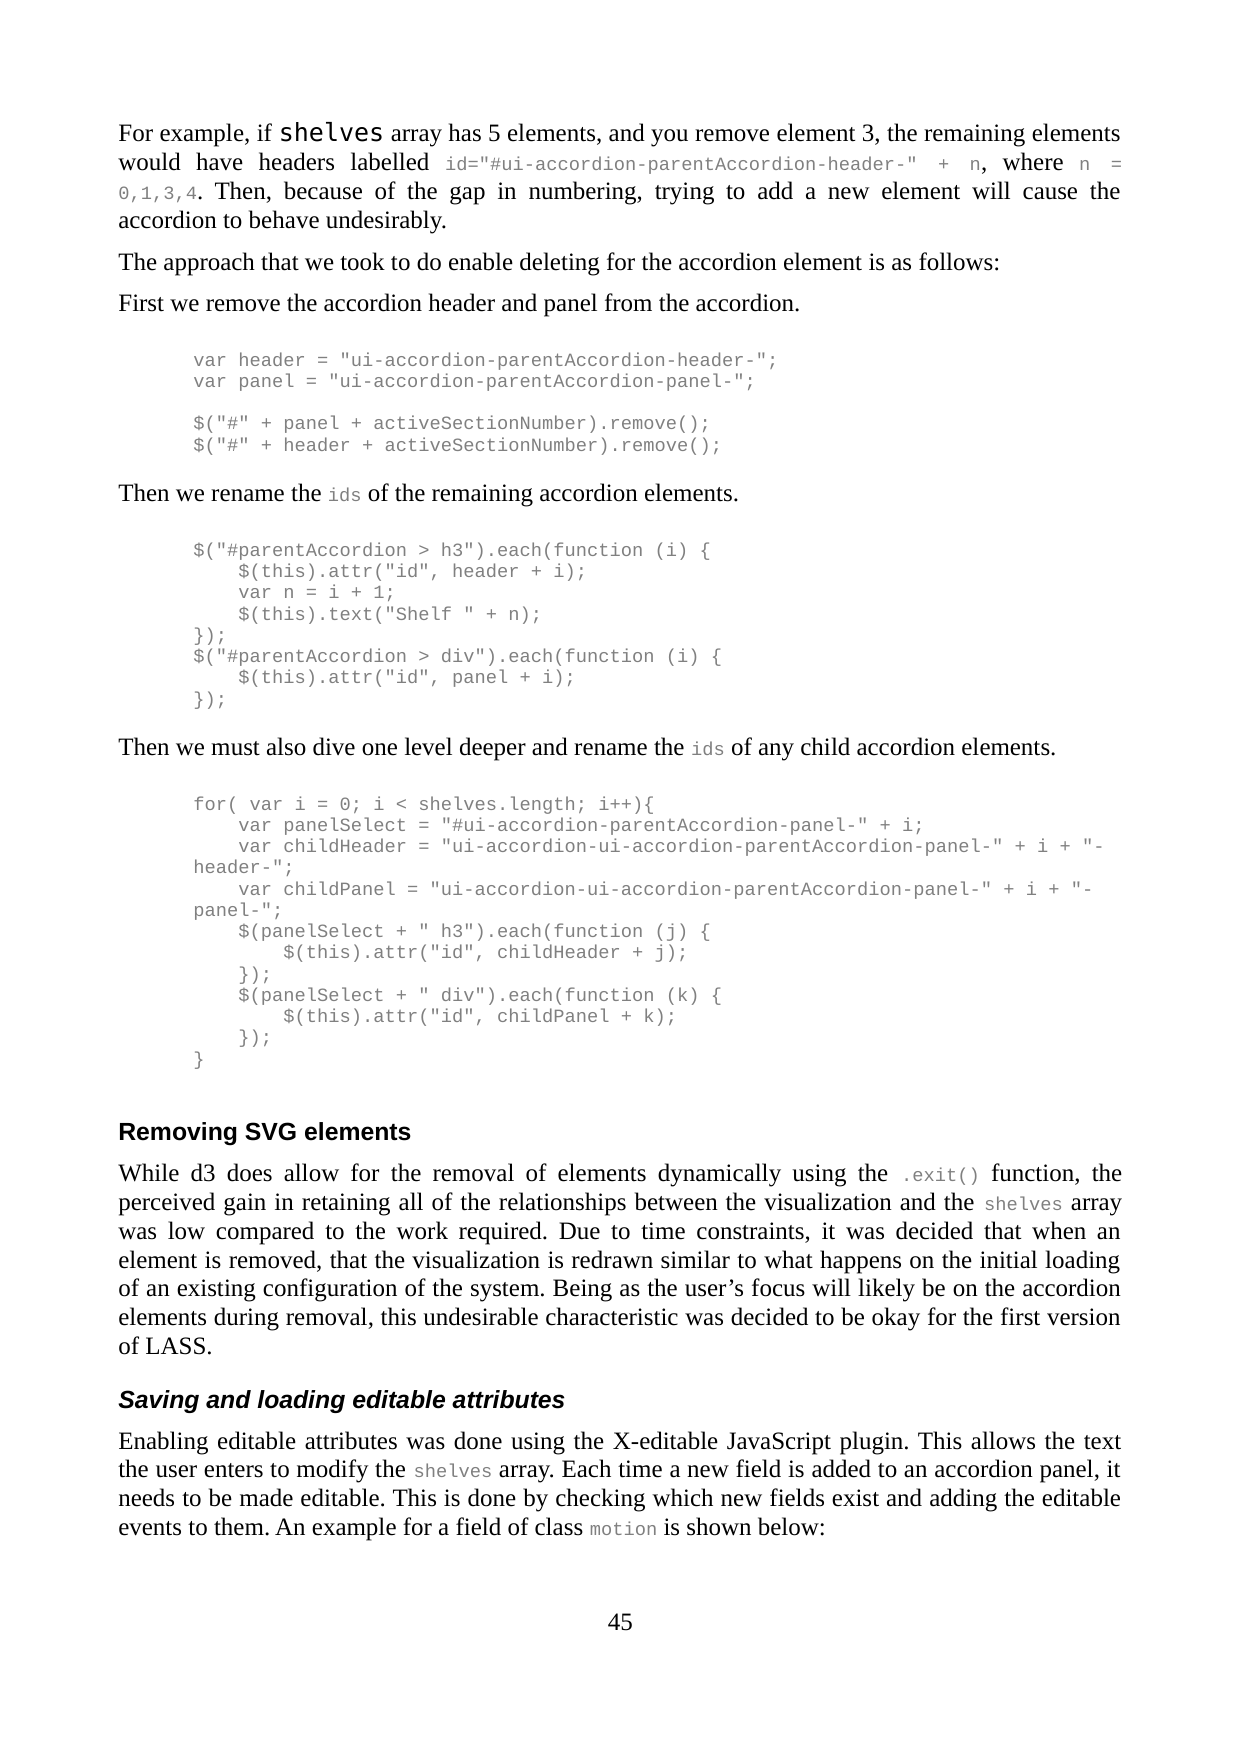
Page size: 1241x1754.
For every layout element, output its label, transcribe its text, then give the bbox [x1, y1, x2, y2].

text $(this).attr("id", childPanel + k); [193, 1007, 1122, 1028]
text }); [193, 964, 1122, 986]
text Then we must also dive one level deeper and rename the ids of any child accordion elements. [118, 732, 1122, 761]
subtitle Removing SVG elements [118, 1117, 1122, 1146]
text $(panelSelect + " h3").each(function (j) { [193, 922, 1122, 943]
text var header = "ui-accordion-parentAccordion-header-"; [193, 350, 1122, 372]
text While d3 does allow for the removal of elements dynamically using the .exit() function, the perceived gain in retaining all of the relationships between the visualization and the shelves array was low compared to the work required. Due to time constraints, it was decided that when an element is removed, that the visualization is redrawn similar to what happens on the initial loading of an existing configuration of the system. Being as the user’s focus will likely be on the accordion elements during removal, this undesirable characteristic was decided to be okay for the first version of LASS. [118, 1158, 1122, 1360]
text for( var i = 0; i < shelves.length; i++){ [193, 794, 1122, 816]
text Enabling editable attributes was done using the X-editable JavaScript plugin. This allows the text the user enters to modify the shelves array. Each time a new field is added to an accordion panel, it needs to be made editable. This is done by checking which new fields exist and adding the editable events to them. An example for a field of class motion is shown below: [118, 1426, 1122, 1541]
text $(this).attr("id", childHeader + j); [193, 943, 1122, 964]
text } [193, 1049, 1122, 1071]
text $("#parentAccordion > h3").each(function (i) { [193, 541, 1122, 562]
text $(this).text("Shelf " + n); [193, 604, 1122, 626]
text $("#" + panel + activeSectionNumber).remove(); [193, 414, 1122, 435]
text Then we rename the ids of the remaining accordion elements. [118, 478, 1122, 507]
text var childHeader = "ui-accordion-ui-accordion-parentAccordion-panel-" + i + "-header-"; [193, 837, 1122, 879]
subtitle Saving and loading editable attributes [118, 1385, 1122, 1413]
text $(this).attr("id", header + i); [193, 562, 1122, 583]
text }); [193, 1028, 1122, 1049]
text $(panelSelect + " div").each(function (k) { [193, 986, 1122, 1007]
text $(this).attr("id", panel + i); [193, 668, 1122, 689]
text For example, if shelves array has 5 elements, and you remove element 3, the remaining elements would have headers labelled id="#ui-accordion-parentAccordion-header-" + n, where n = 0,1,3,4. Then, because of the gap in numbering, trying to add a new element will cause the accordion to behave undesirably. [118, 118, 1122, 234]
text }); [193, 689, 1122, 711]
text var panel = "ui-accordion-parentAccordion-panel-"; [193, 372, 1122, 393]
text var panelSelect = "#ui-accordion-parentAccordion-panel-" + i; [193, 816, 1122, 837]
text The approach that we took to do enable deleting for the accordion element is as follows: [118, 247, 1122, 275]
text $("#" + header + activeSectionNumber).remove(); [193, 435, 1122, 457]
text $("#parentAccordion > div").each(function (i) { [193, 647, 1122, 668]
text var n = i + 1; [193, 583, 1122, 604]
text }); [193, 626, 1122, 647]
text First we remove the accordion header and panel from the accordion. [118, 288, 1122, 317]
text var childPanel = "ui-accordion-ui-accordion-parentAccordion-panel-" + i + "-panel-"; [193, 879, 1122, 922]
